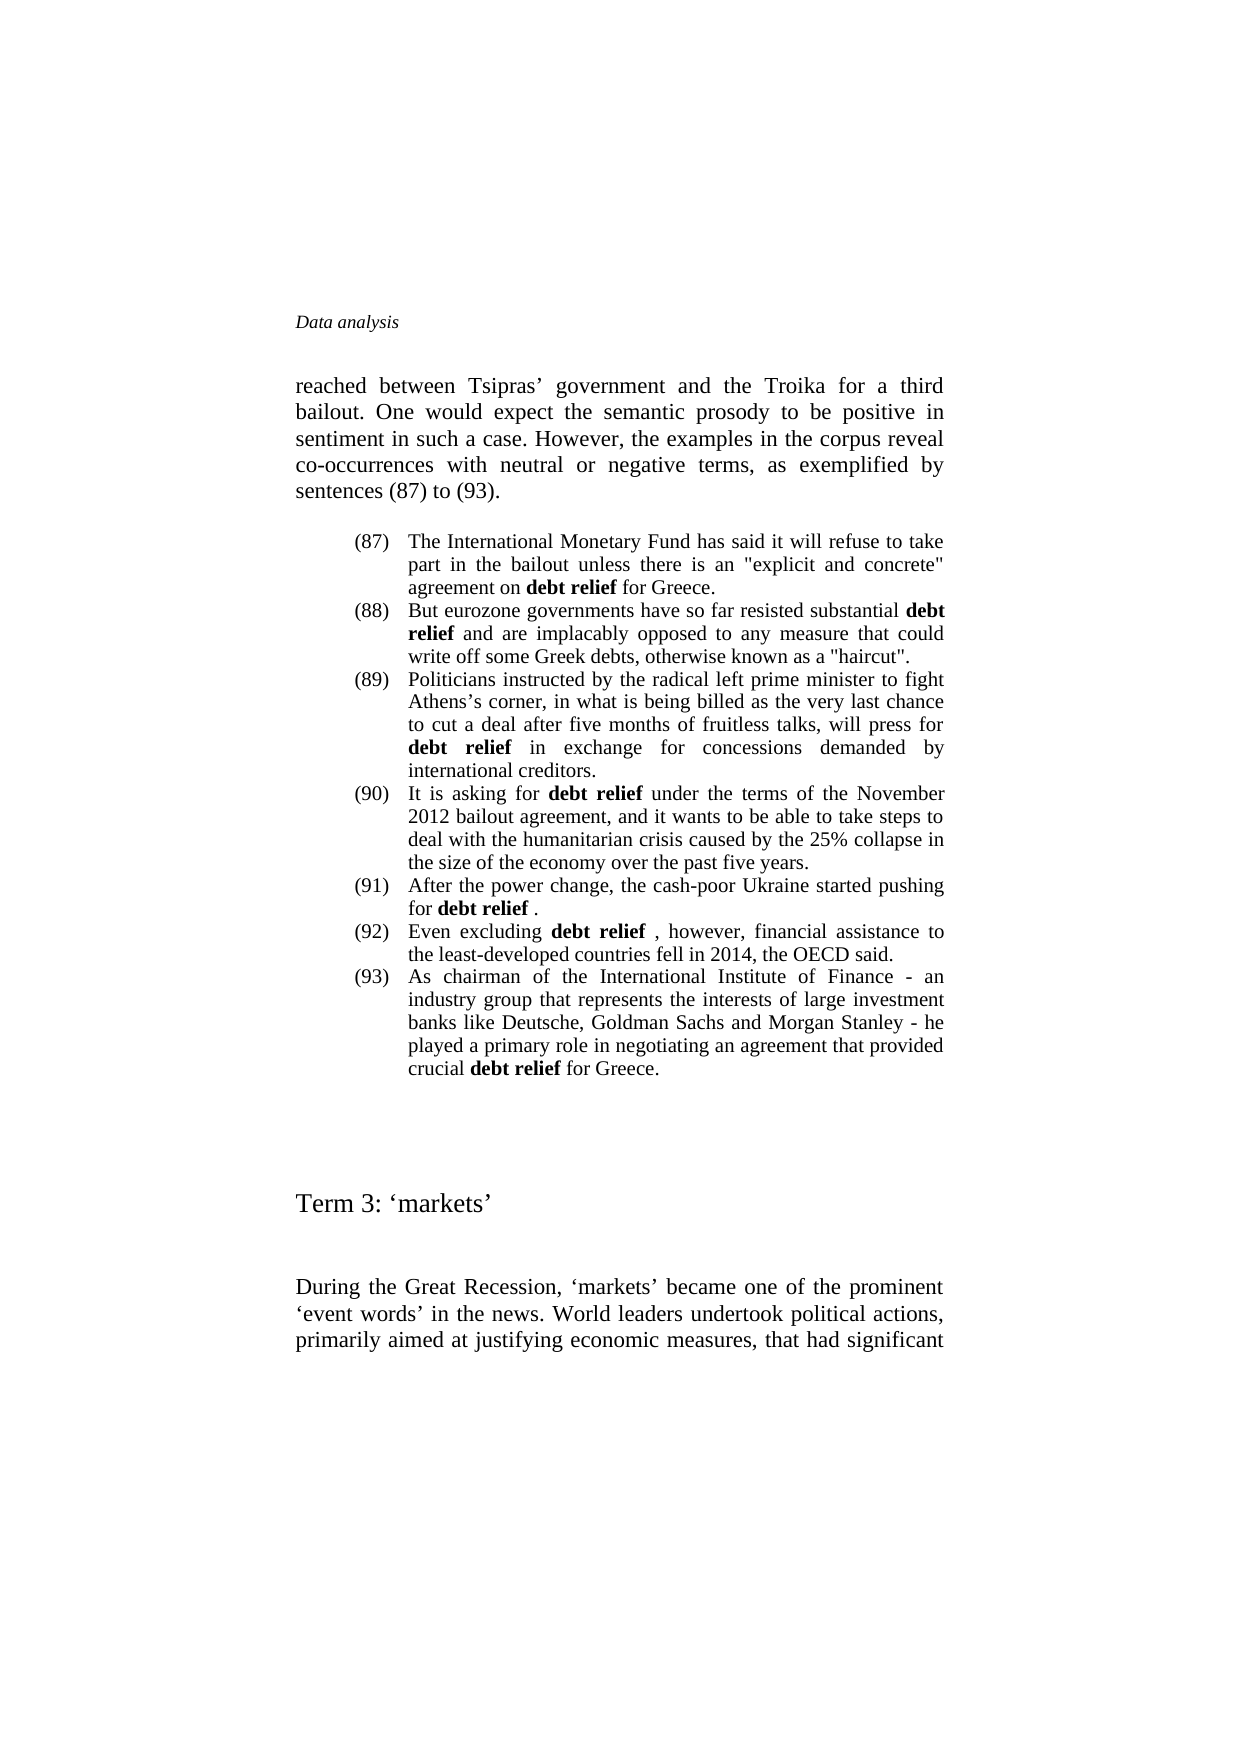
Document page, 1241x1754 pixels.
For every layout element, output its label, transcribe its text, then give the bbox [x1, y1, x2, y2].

text reached between Tsipras’ government and the Troika for a third bailout. One would expect the semantic prosody to be positive in sentiment in such a case. However, the examples in the corpus reveal co-occurrences with neutral or negative terms, as exemplified by sentences (87) to (93). [295, 372, 945, 504]
list As chairman of the International Institute of Finance - an industry group that represents the interests of large investment banks like Deutsche, Goldman Sachs and Morgan Stanley - he played a primary role in negotiating an agreement that provided crucial debt relief for Greece. [354, 966, 945, 1080]
text During the Great Recession, ‘markets’ became one of the prominent ‘event words’ in the news. World leaders undertook political actions, primarily aimed at justifying economic measures, that had significant [295, 1273, 945, 1352]
list After the power change, the cash-poor Ukraine started pushing for debt relief . [354, 874, 945, 920]
subtitle Term 3: ‘markets’ [295, 1188, 945, 1219]
list Politicians instructed by the radical left prime minister to fight Athens’s corner, in what is being billed as the very last chance to cut a deal after five months of fruitless talks, will press for debt relief in exchange for concessions demanded by international creditors. [354, 668, 945, 782]
list But eurozone governments have so far resisted substantial debt relief and are implacably opposed to any measure that could write off some Greek debts, otherwise known as a "haircut". [354, 599, 945, 668]
list Even excluding debt relief , however, financial assistance to the least-developed countries fell in 2014, the OECD said. [354, 920, 945, 966]
list It is asking for debt relief under the terms of the November 2012 bailout agreement, and it wants to be able to take steps to deal with the humanitarian crisis caused by the 25% collapse in the size of the economy over the past five years. [354, 782, 945, 874]
list The International Monetary Fund has said it will refuse to take part in the bailout unless there is an "explicit and concrete" agreement on debt relief for Greece. [354, 530, 945, 599]
